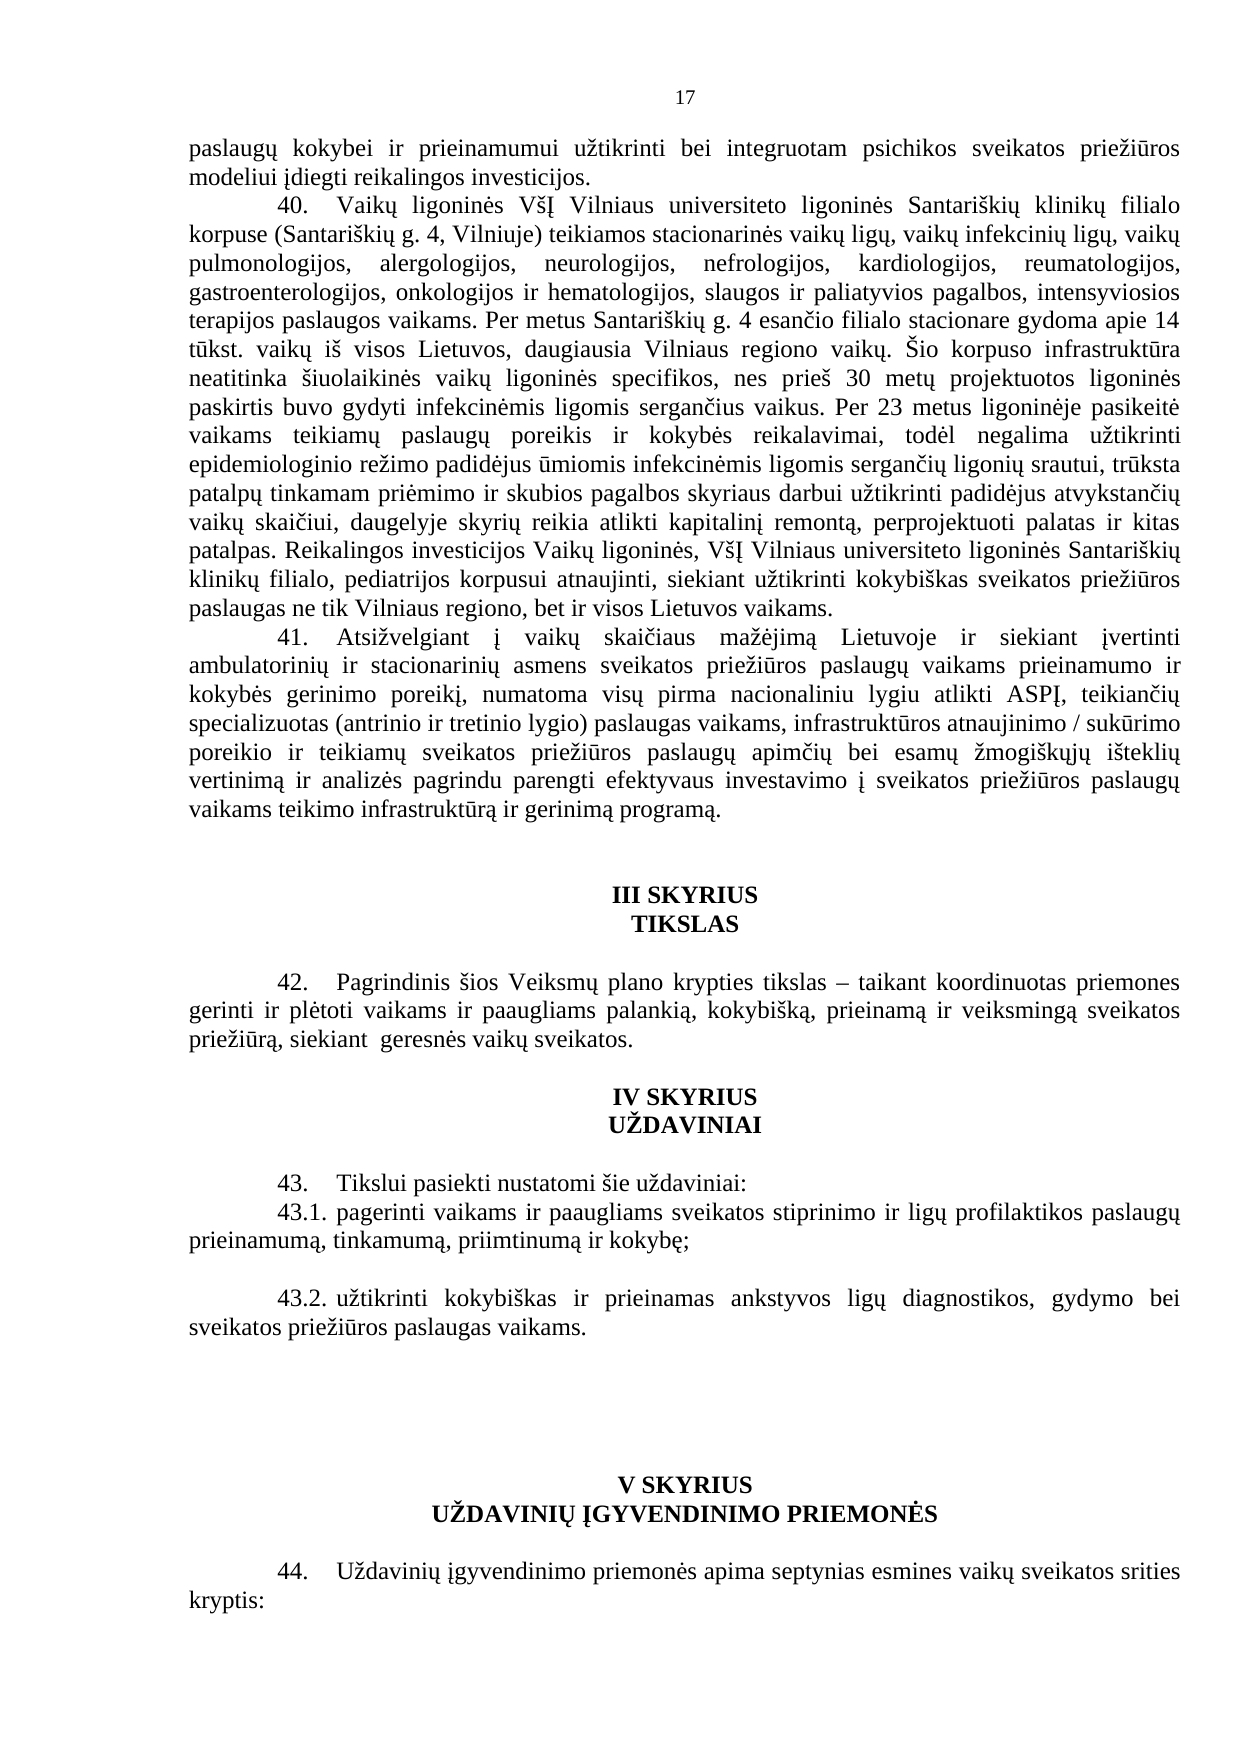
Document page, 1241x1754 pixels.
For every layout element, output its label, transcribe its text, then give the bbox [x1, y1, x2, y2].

text 43.2. užtikrinti kokybiškas ir prieinamas ankstyvos ligų diagnostikos, gydymo bei sveikatos priežiūros paslaugas vaikams. [188, 1283, 1181, 1341]
text 41. Atsižvelgiant į vaikų skaičiaus mažėjimą Lietuvoje ir siekiant įvertinti ambulatorinių ir stacionarinių asmens sveikatos priežiūros paslaugų vaikams prieinamumo ir kokybės gerinimo poreikį, numatoma visų pirma nacionaliniu lygiu atlikti ASPĮ, teikiančių specializuotas (antrinio ir tretinio lygio) paslaugas vaikams, infrastruktūros atnaujinimo / sukūrimo poreikio ir teikiamų sveikatos priežiūros paslaugų apimčių bei esamų žmogiškųjų išteklių vertinimą ir analizės pagrindu parengti efektyvaus investavimo į sveikatos priežiūros paslaugų vaikams teikimo infrastruktūrą ir gerinimą programą. [188, 622, 1181, 823]
text IV SKYRIUS [188, 1082, 1181, 1111]
text 42. Pagrindinis šios Veiksmų plano krypties tikslas – taikant koordinuotas priemones gerinti ir plėtoti vaikams ir paaugliams palankią, kokybišką, prieinamą ir veiksmingą sveikatos priežiūrą, siekiant geresnės vaikų sveikatos. [188, 967, 1181, 1053]
text V SKYRIUS [188, 1470, 1181, 1499]
text 40. Vaikų ligoninės VšĮ Vilniaus universiteto ligoninės Santariškių klinikų filialo korpuse (Santariškių g. 4, Vilniuje) teikiamos stacionarinės vaikų ligų, vaikų infekcinių ligų, vaikų pulmonologijos, alergologijos, neurologijos, nefrologijos, kardiologijos, reumatologijos, gastroenterologijos, onkologijos ir hematologijos, slaugos ir paliatyvios pagalbos, intensyviosios terapijos paslaugos vaikams. Per metus Santariškių g. 4 esančio filialo stacionare gydoma apie 14 tūkst. vaikų iš visos Lietuvos, daugiausia Vilniaus regiono vaikų. Šio korpuso infrastruktūra neatitinka šiuolaikinės vaikų ligoninės specifikos, nes prieš 30 metų projektuotos ligoninės paskirtis buvo gydyti infekcinėmis ligomis sergančius vaikus. Per 23 metus ligoninėje pasikeitė vaikams teikiamų paslaugų poreikis ir kokybės reikalavimai, todėl negalima užtikrinti epidemiologinio režimo padidėjus ūmiomis infekcinėmis ligomis sergančių ligonių srautui, trūksta patalpų tinkamam priėmimo ir skubios pagalbos skyriaus darbui užtikrinti padidėjus atvykstančių vaikų skaičiui, daugelyje skyrių reikia atlikti kapitalinį remontą, perprojektuoti palatas ir kitas patalpas. Reikalingos investicijos Vaikų ligoninės, VšĮ Vilniaus universiteto ligoninės Santariškių klinikų filialo, pediatrijos korpusui atnaujinti, siekiant užtikrinti kokybiškas sveikatos priežiūros paslaugas ne tik Vilniaus regiono, bet ir visos Lietuvos vaikams. [188, 191, 1181, 622]
text TIKSLAS [188, 909, 1181, 938]
text 43. Tikslui pasiekti nustatomi šie uždaviniai: [188, 1168, 1181, 1197]
text UŽDAVINIAI [188, 1111, 1181, 1139]
text 43.1. pagerinti vaikams ir paaugliams sveikatos stiprinimo ir ligų profilaktikos paslaugų prieinamumą, tinkamumą, priimtinumą ir kokybę; [188, 1197, 1181, 1254]
text UŽDAVINIŲ ĮGYVENDINIMO PRIEMONĖS [188, 1499, 1181, 1527]
text paslaugų kokybei ir prieinamumui užtikrinti bei integruotam psichikos sveikatos priežiūros modeliui įdiegti reikalingos investicijos. [188, 133, 1181, 191]
text 44. Uždavinių įgyvendinimo priemonės apima septynias esmines vaikų sveikatos srities kryptis: [188, 1556, 1181, 1614]
text III SKYRIUS [188, 881, 1181, 909]
